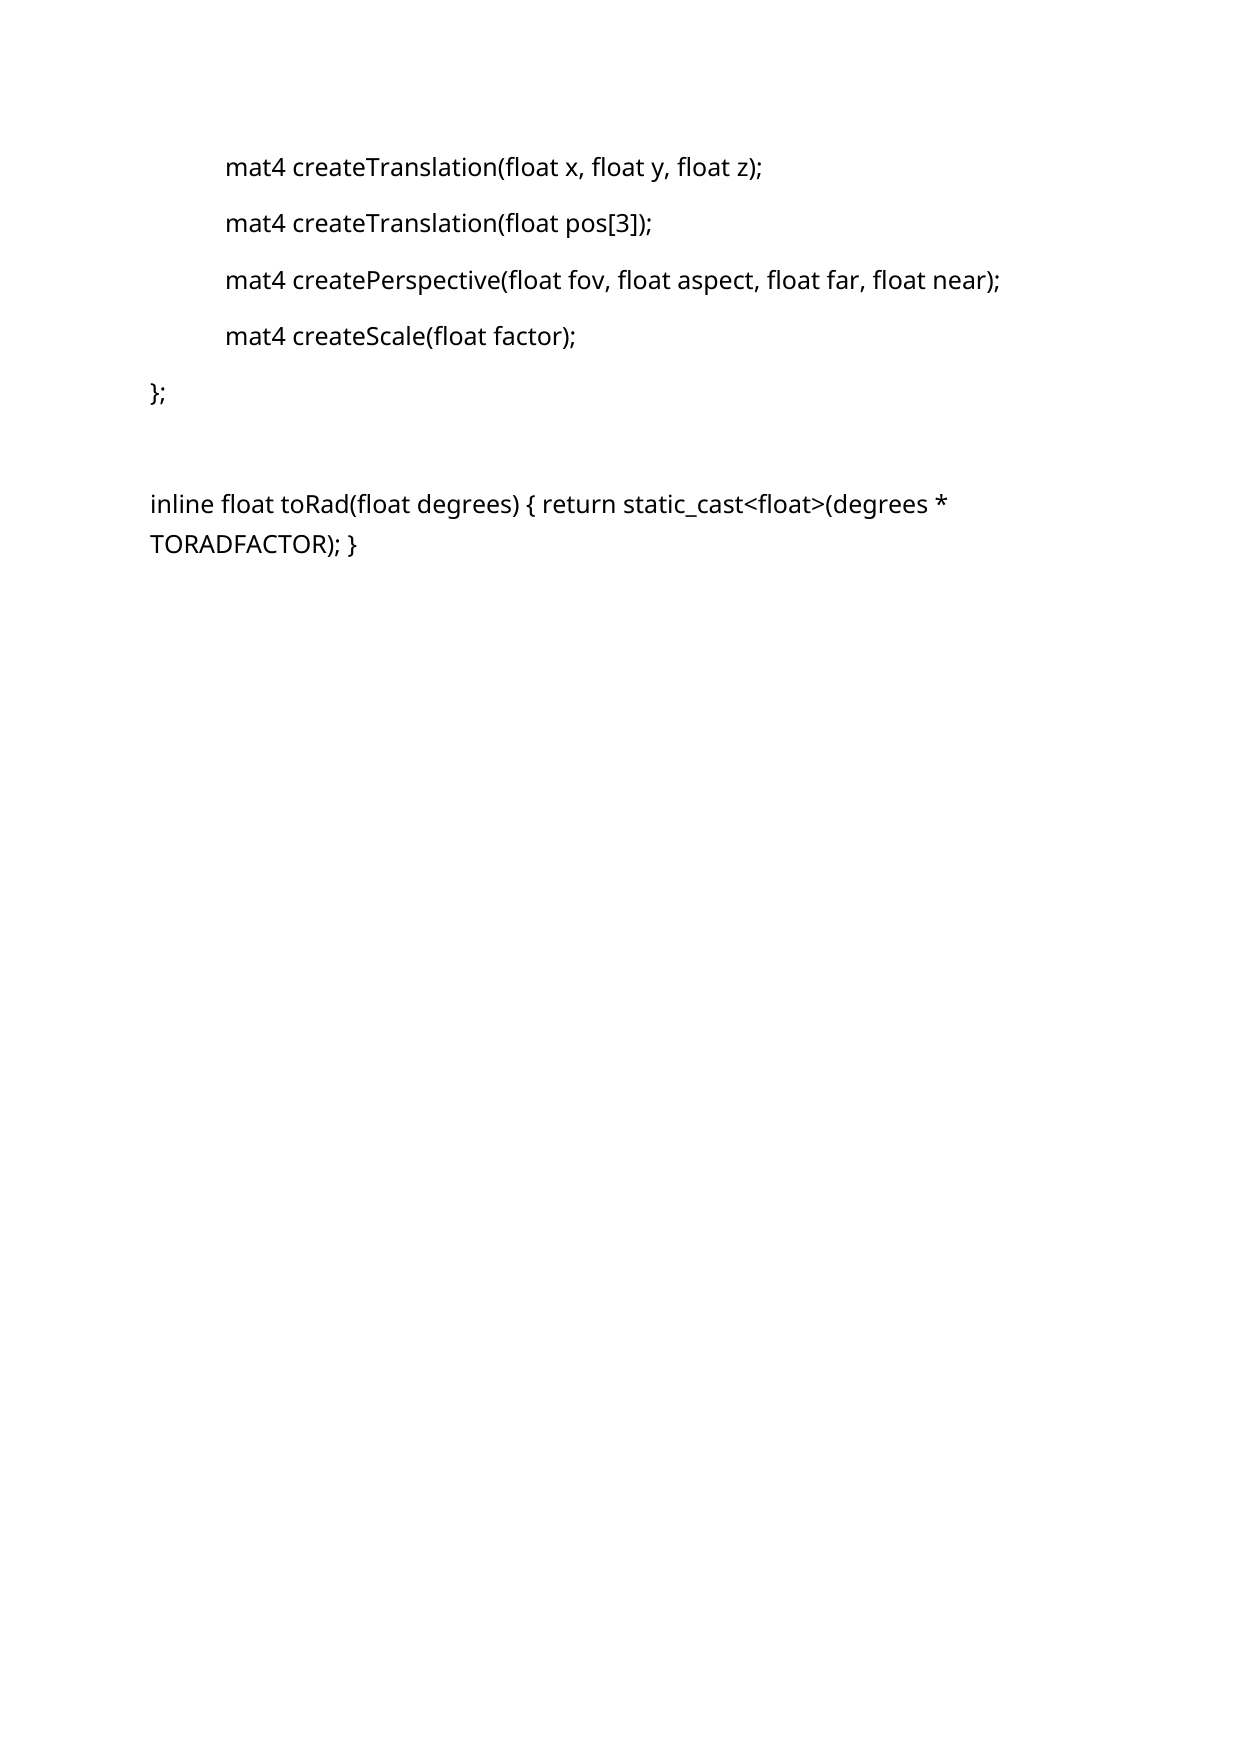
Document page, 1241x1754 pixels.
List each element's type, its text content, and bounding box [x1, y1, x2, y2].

text }; [150, 374, 1090, 409]
text inline float toRad(float degrees) { return static_cast<float>(degrees * TORADFACTOR); } [150, 487, 1090, 560]
text mat4 createTranslation(float pos[3]); [150, 206, 1090, 240]
text mat4 createPerspective(float fov, float aspect, float far, float near); [150, 262, 1090, 296]
text mat4 createScale(float factor); [150, 318, 1090, 352]
text mat4 createTranslation(float x, float y, float z); [150, 150, 1090, 184]
